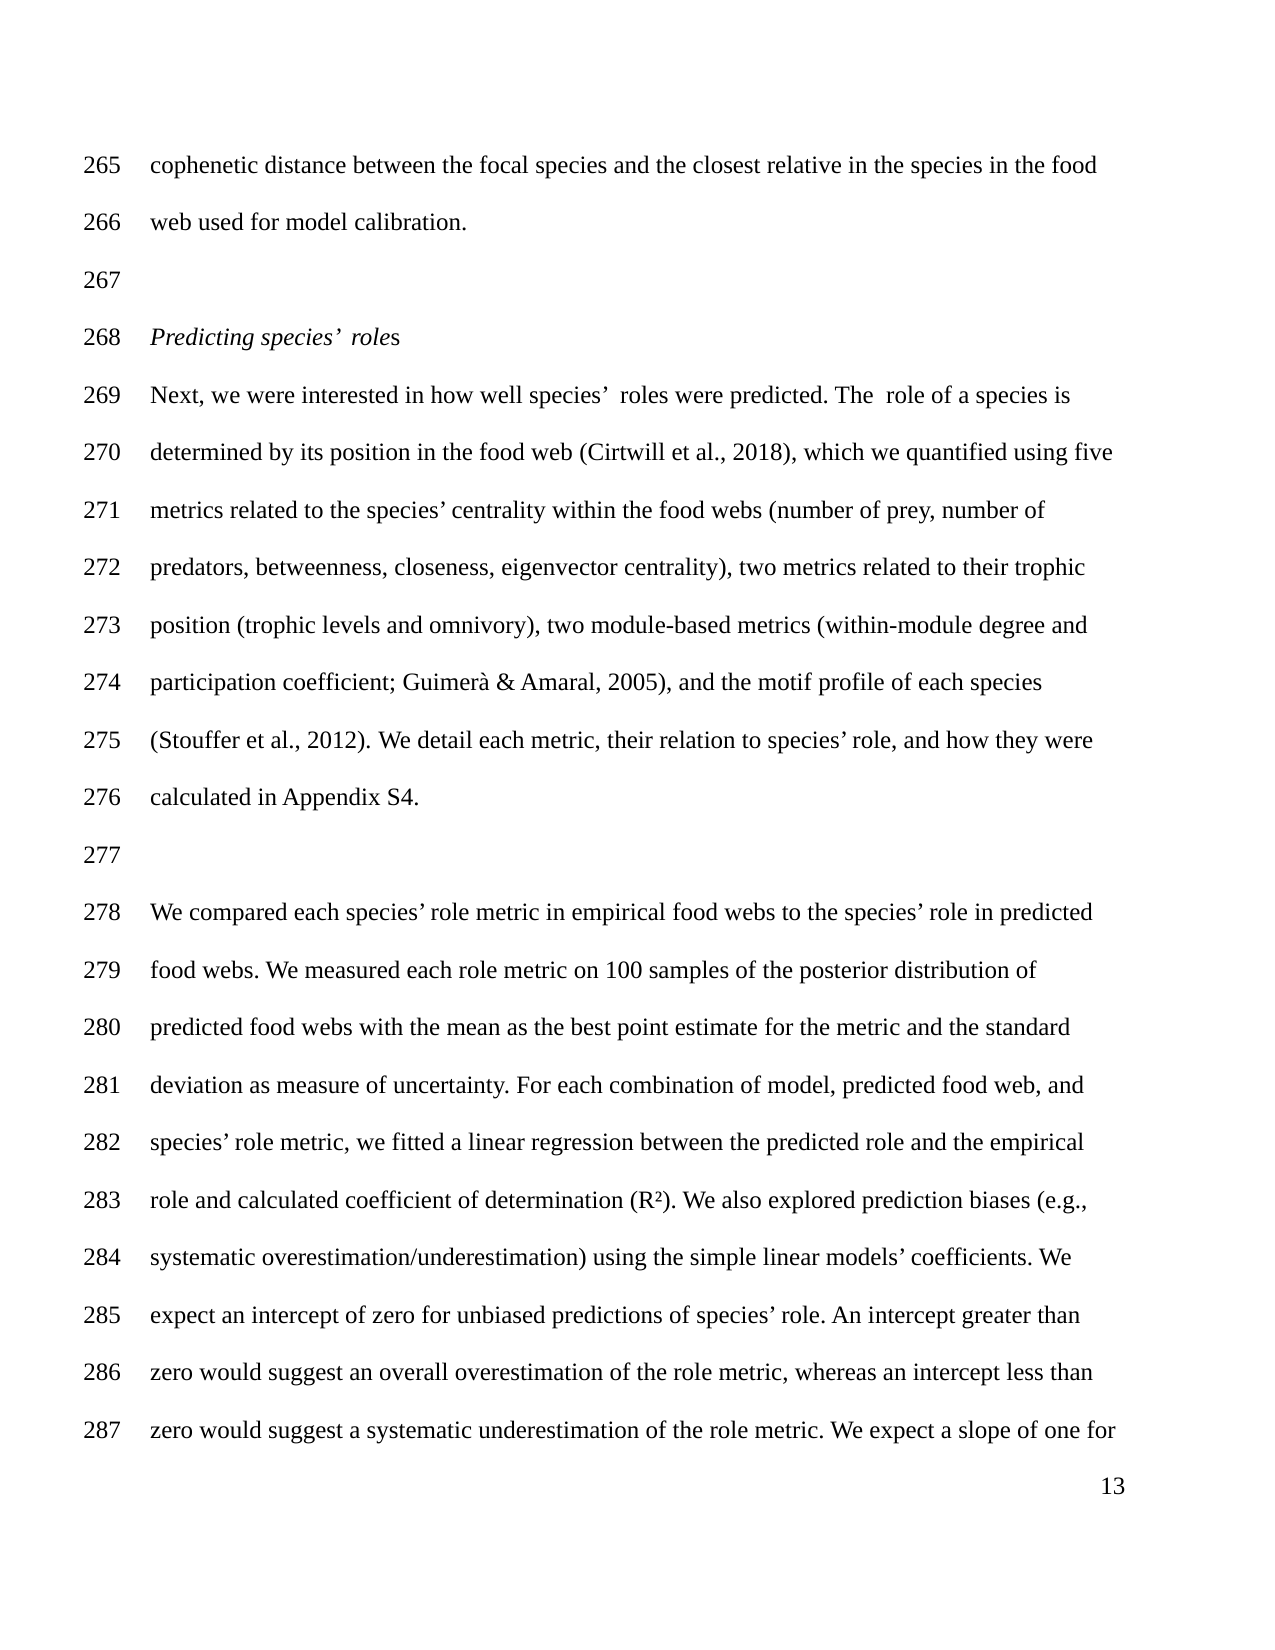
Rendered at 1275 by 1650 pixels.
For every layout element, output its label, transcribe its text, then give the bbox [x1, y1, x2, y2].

text We compared each species’ role metric in empirical food webs to the species’ role in predicted food webs. We measured each role metric on 100 samples of the posterior distribution of predicted food webs with the mean as the best point estimate for the metric and the standard deviation as measure of uncertainty. For each combination of model, predicted food web, and species’ role metric, we fitted a linear regression between the predicted role and the empirical role and calculated coefficient of determination (R²). We also explored prediction biases (e.g., systematic overestimation/underestimation) using the simple linear models’ coefficients. We expect an intercept of zero for unbiased predictions of species’ role. An intercept greater than zero would suggest an overall overestimation of the role metric, whereas an intercept less than zero would suggest a systematic underestimation of the role metric. We expect a slope of one for [150, 897, 1125, 1444]
text Predicting species’ roles [150, 322, 1125, 351]
text cophenetic distance between the focal species and the closest relative in the species in the food web used for model calibration. [150, 150, 1125, 236]
text Next, we were interested in how well species’ roles were predicted. The role of a species is determined by its position in the food web (Cirtwill et al., 2018), which we quantified using five metrics related to the species’ centrality within the food webs (number of prey, number of predators, betweenness, closeness, eigenvector centrality), two metrics related to their trophic position (trophic levels and omnivory), two module-based metrics (within-module degree and participation coefficient; Guimerà & Amaral, 2005), and the motif profile of each species (Stouffer et al., 2012). We detail each metric, their relation to species’ role, and how they were calculated in Appendix S4. [150, 380, 1125, 811]
